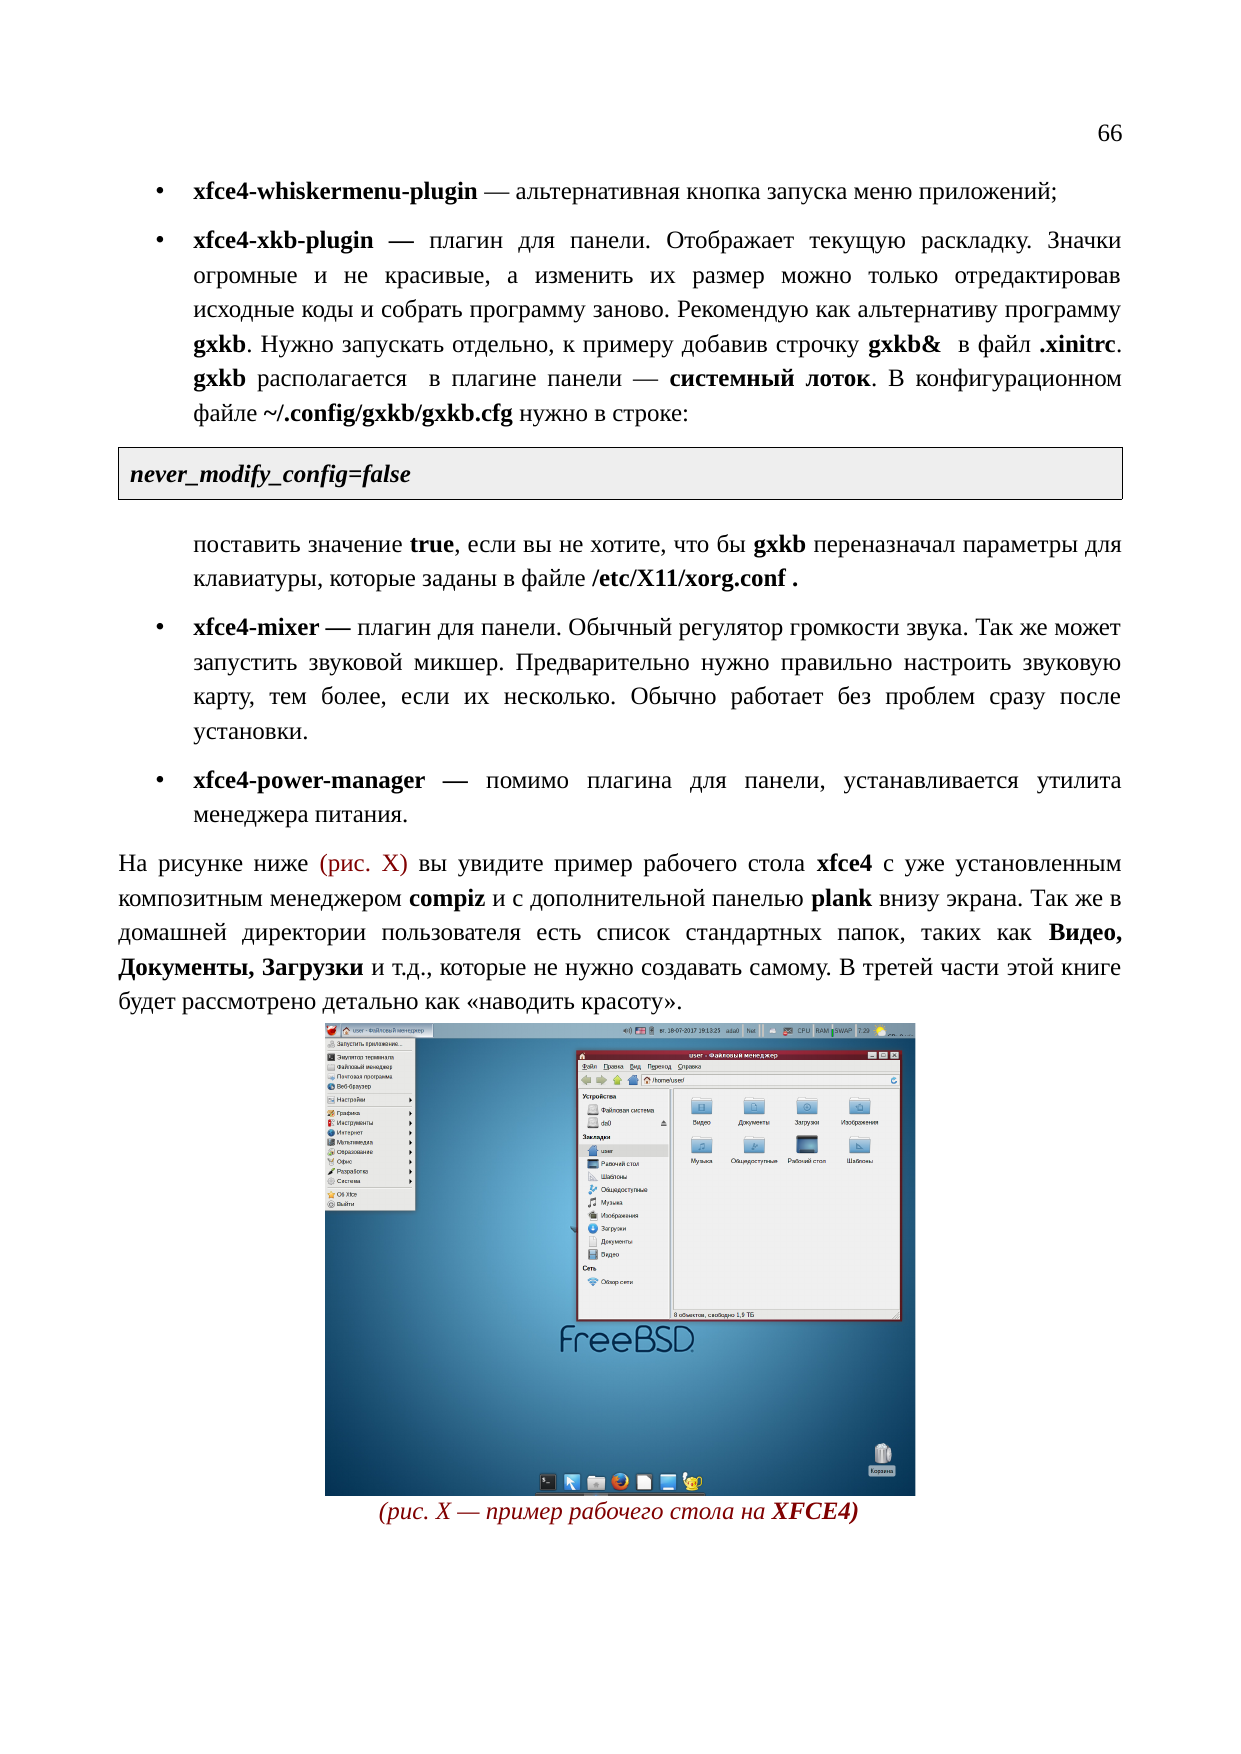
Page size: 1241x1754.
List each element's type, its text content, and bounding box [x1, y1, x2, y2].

list поставить значение true, если вы не хотите, что бы gxkb переназначал параметры для клавиатуры, которые заданы в файле /etc/X11/xorg.conf . [156, 529, 1122, 592]
list xfce4-mixer — плагин для панели. Обычный регулятор громкости звука. Так же может запустить звуковой микшер. Предварительно нужно правильно настроить звуковую карту, тем более, если их несколько. Обычно работает без проблем сразу после установки. [156, 612, 1122, 744]
text (рис. Х — пример рабочего стола на XFCE4) [118, 1496, 1122, 1524]
picture [325, 1023, 916, 1496]
list xfce4-power-manager — помимо плагина для панели, устанавливается утилита менеджера питания. [156, 765, 1122, 828]
list xfce4-whiskermenu-plugin — альтернативная кнопка запуска меню приложений; [156, 176, 1122, 205]
text never_modify_config=false [119, 448, 1122, 499]
text На рисунке ниже (рис. Х) вы увидите пример рабочего стола xfce4 с уже установленным композитным менеджером compiz и с дополнительной панелью plank внизу экрана. Так же в домашней директории пользователя есть список стандартных папок, таких как Видео, Документы, Загрузки и т.д., которые не нужно создавать самому. В третей части этой книге будет рассмотрено детально как «наводить красоту». [118, 848, 1122, 1015]
list xfce4-xkb-plugin — плагин для панели. Отображает текущую раскладку. Значки огромные и не красивые, а изменить их размер можно только отредактировав исходные коды и собрать программу заново. Рекомендую как альтернативу программу gxkb. Нужно запускать отдельно, к примеру добавив строчку gxkb& в файл .xinitrc. gxkb располагается в плагине панели — системный лоток. В конфигурационном файле ~/.config/gxkb/gxkb.cfg нужно в строке: [156, 225, 1122, 427]
